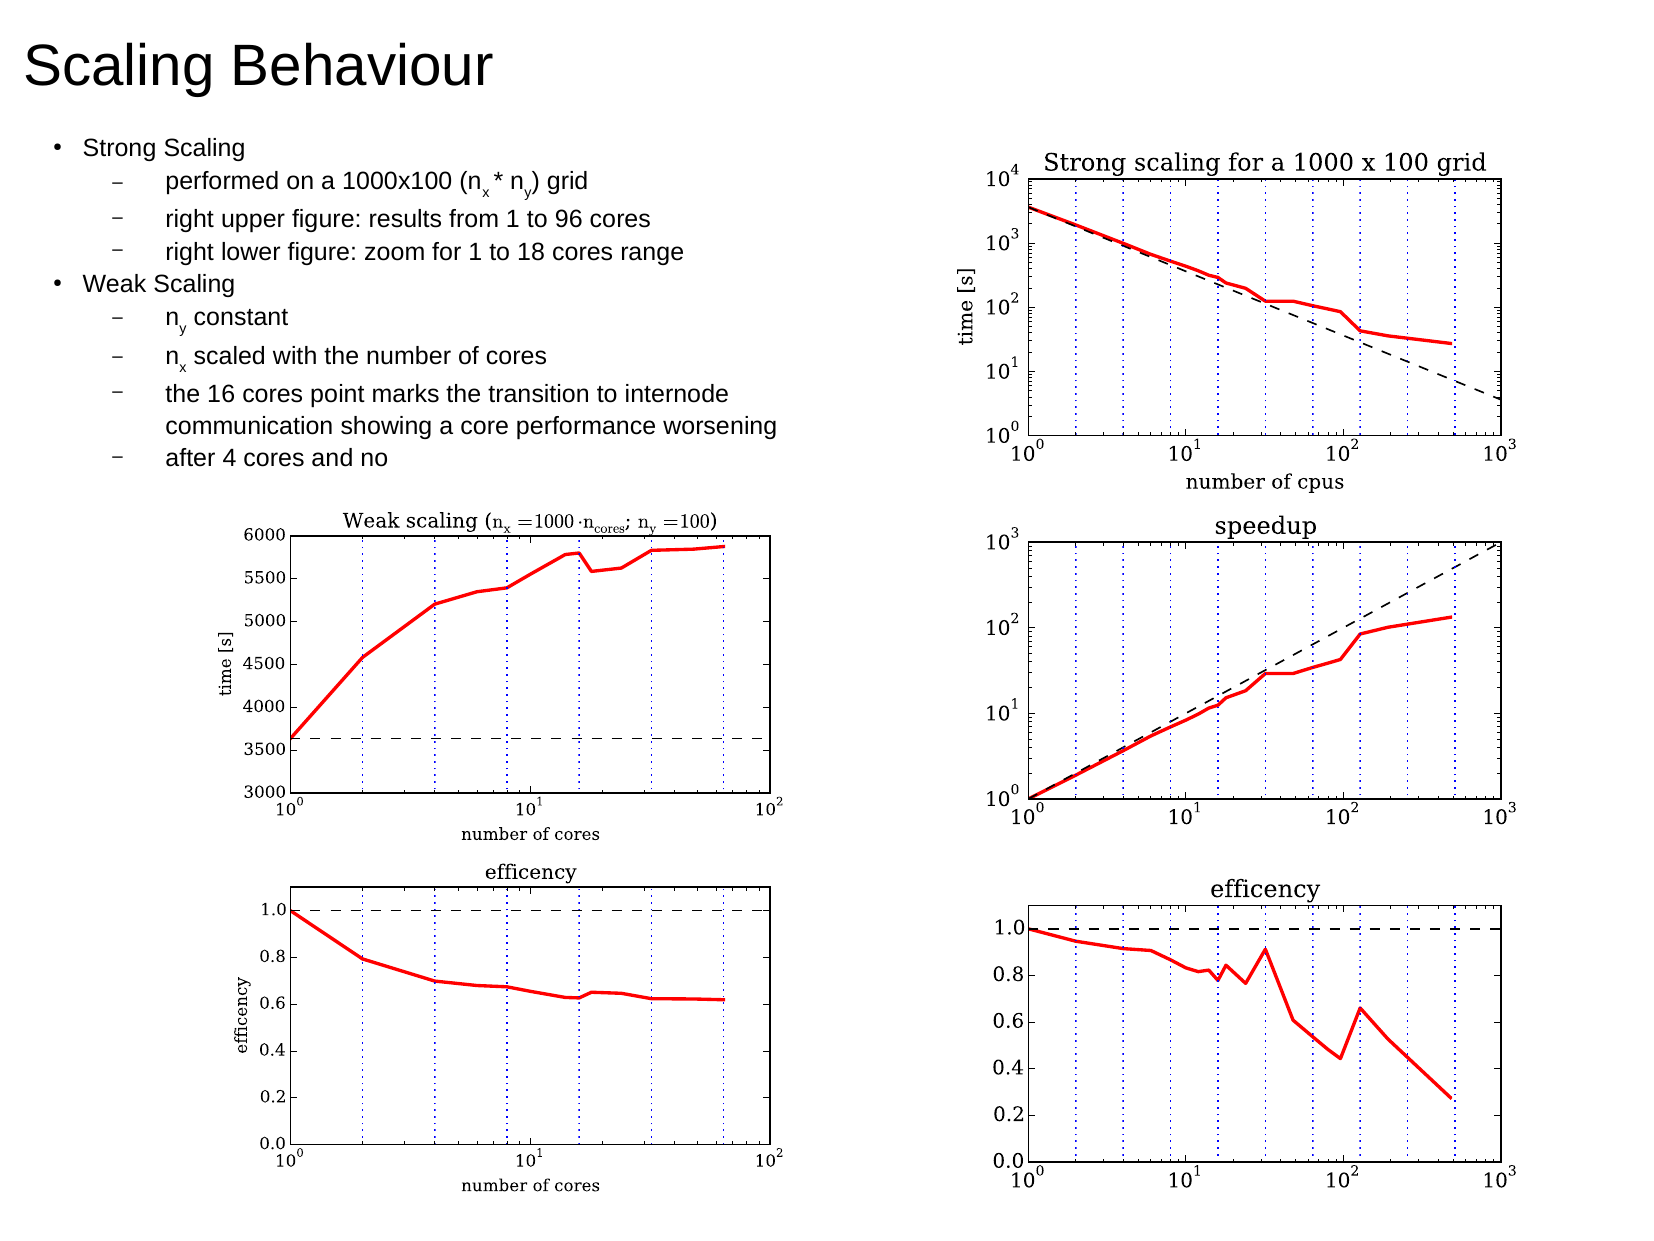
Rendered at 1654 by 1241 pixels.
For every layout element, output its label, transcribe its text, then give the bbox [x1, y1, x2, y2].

list Strong Scaling performed on a 1000x100 (nx * ny) grid right upper figure: results from 1 to 96 cores right lower figure: zoom for 1 to 18 cores range Weak Scaling ny constant nx scaled with the number of cores the 16 cores point marks the transition to internode communication showing a core performance worsening after 4 cores and no [23, 129, 808, 649]
title Scaling Behaviour [23, 23, 1630, 107]
picture [199, 491, 804, 1216]
picture [936, 130, 1541, 1216]
